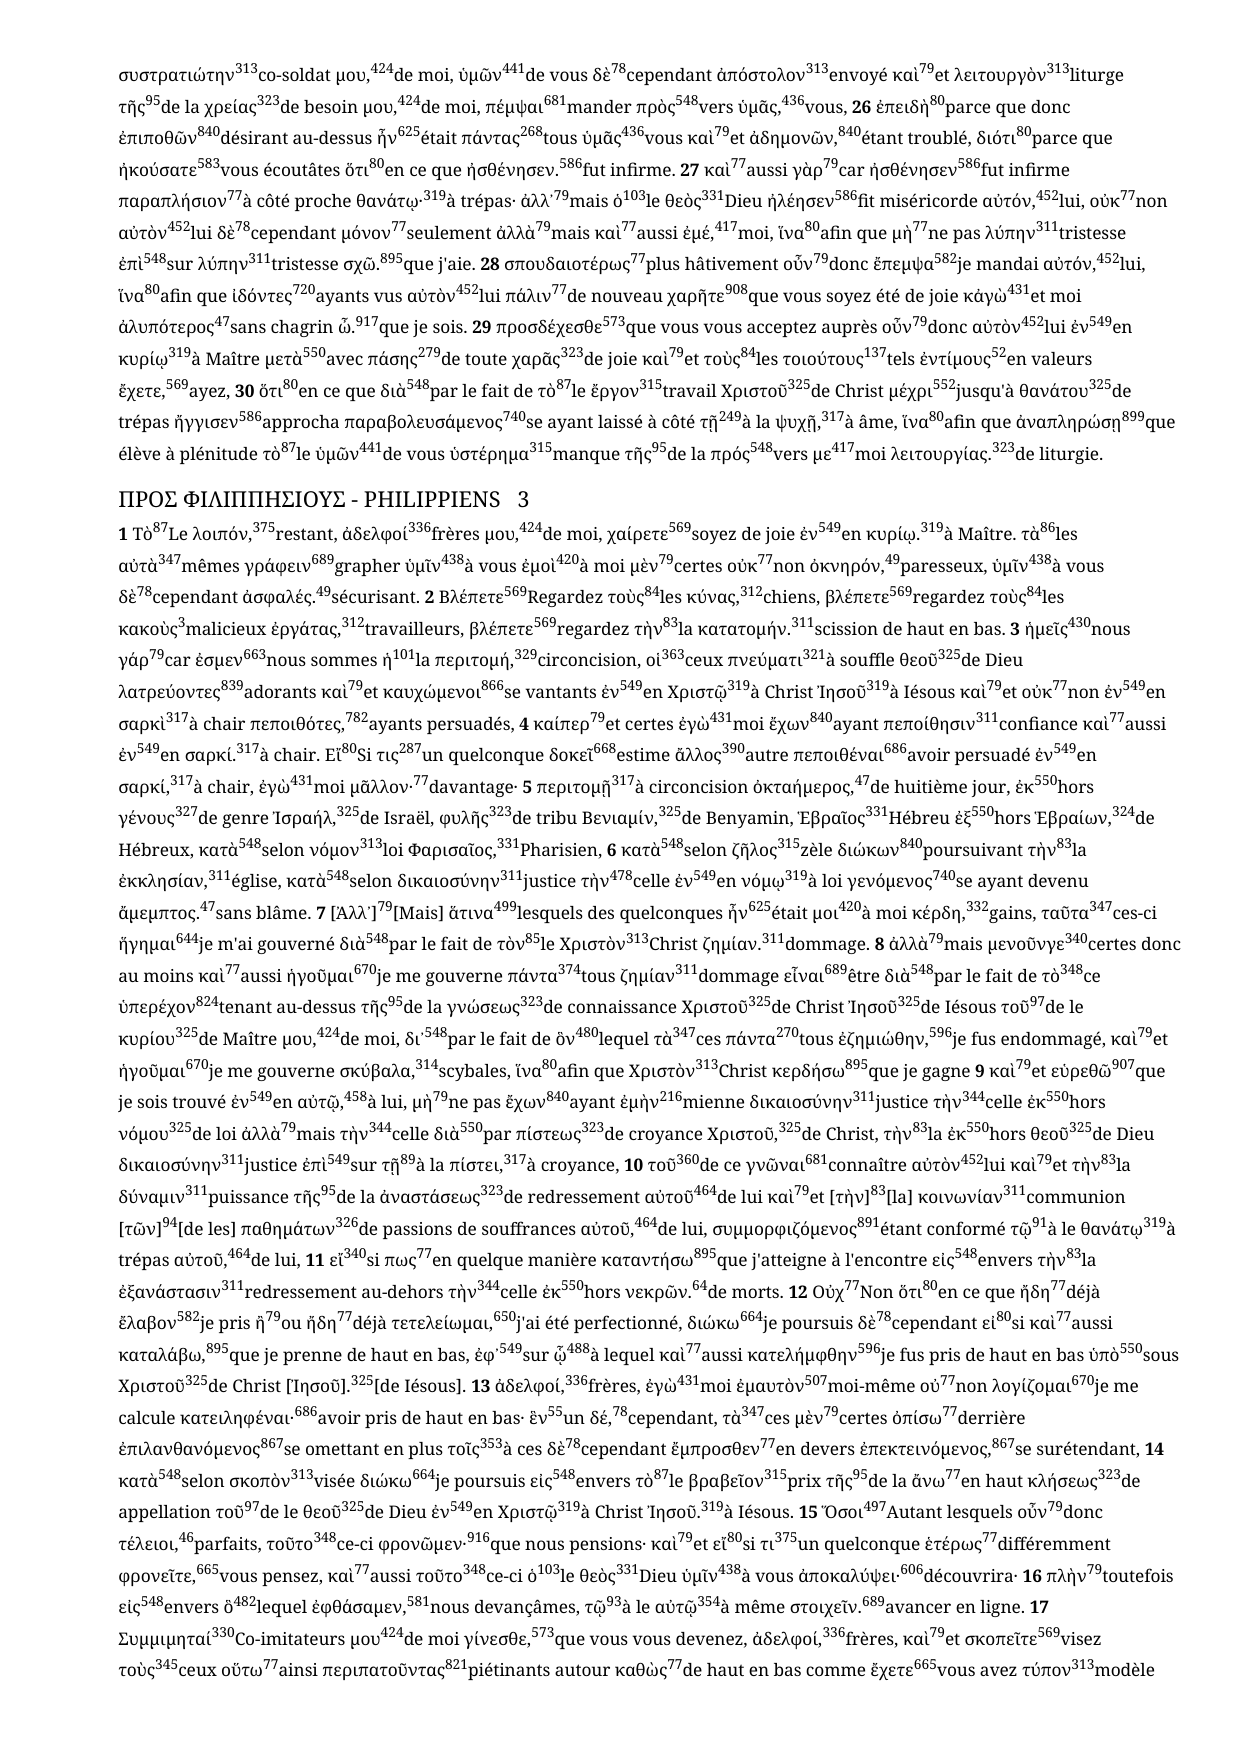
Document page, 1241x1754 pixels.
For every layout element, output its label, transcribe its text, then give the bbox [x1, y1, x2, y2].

text ΠΡΟΣ ΦΙΛΙΠΠΗΣΙΟΥΣ - PHILIPPIENS 3 [118, 484, 1181, 514]
text 1 Εἴ80Si τις285une quelconque οὖν79donc παράκλησις329appel à côté ἐν549en Χριστῷ,319à Christ, εἴ80si τι289un quelconque παραμύθιον333réconfort ἀγάπης,323de amour, εἴ80si τις285une quelconque κοινωνία329communion πνεύματος,327de souffle, εἴ80si τις390un quelconque σπλάγχνα332entrailles καὶ79et οἰκτιρμοί,330compassions, 2 πληρώσατέ553faites plénitude μου424de moi τὴν83la χαρὰν311joie ἵνα80afin que τὸ87le αὐτὸ348même φρονῆτε,918que vous pensiez, τὴν83la αὐτὴν136même ἀγάπην311amour ἔχοντες,839ayants, σύμψυχοι,70communs d'âmes, τὸ87le ἓν55un φρονοῦντες,839pensants, 3 μηδὲν375ne pas un κατ᾽548selon ἐριθείαν311rivalité μηδὲ79ni cependant κατὰ548selon κενοδοξίαν311vide gloire ἀλλὰ79mais τῇ89à la ταπεινοφροσύνῃ317à basse émotion ἀλλήλους501les uns les autres ἡγούμενοι866se gouvernants ὑπερέχοντας821tenants au-dessus ἑαυτῶν,536de eux-mêmes, 4 μὴ79ne pas τὰ347ces ἑαυτῶν536de eux-mêmes ἕκαστος390chacun σκοποῦντες839visants ἀλλὰ79mais [καὶ]77[aussi] τὰ347ces ἑτέρων383de autres-différents ἕκαστοι.389chacuns. 5 Τοῦτο348Ce-ci φρονεῖτε569pensez ἐν549en ὑμῖν438à vous ὃ500lequel καὶ77aussi ἐν549en Χριστῷ319à Christ Ἰησοῦ,319à Iésous, 6 ὃς498lequel ἐν549en μορφῇ317à forme θεοῦ325de Dieu ὑπάρχων840subsistant οὐχ77non ἁρπαγμὸν313rapinage ἡγήσατο592se gouverna τὸ348ce εἶναι689être ἴσα5égaux θεῷ,319à Dieu, 7 ἀλλ᾽79mais ἑαυτὸν528lui-même ἐκένωσεν586vida μορφὴν311forme δούλου325de mâle esclave λαβών,721ayant pris, ἐν549en ὁμοιώματι321à similitude ἀνθρώπων324de êtres humains γενόμενος·740se ayant devenu· καὶ79et σχήματι321à schéma εὑρεθεὶς760ayant été trouvé ὡς80comme ἄνθρωπος331être humain 8 ἐταπείνωσεν586baissa ἑαυτὸν528lui-même γενόμενος740se ayant devenu ὑπήκοος47écoutant en soumission μέχρι552jusqu'à θανάτου,325de trépas, θανάτου325de trépas δὲ78cependant σταυροῦ.325de croix. 9 διὸ79c'est pourquoi καὶ77aussi ὁ103le θεὸς331Dieu αὐτὸν452lui ὑπερύψωσεν586haussa au-dessus καὶ79et ἐχαρίσατο592se fit grâce αὐτῷ458à lui τὸ87le ὄνομα315nom τὸ348ce ὑπὲρ548au-dessus πᾶν271tout ὄνομα,315nom, 10 ἵνα80afin que ἐν549en τῷ93à le ὀνόματι321à nom Ἰησοῦ325de Iésous πᾶν289tout γόνυ333genou κάμψῃ899que fléchisse ἐπουρανίων64de sur cieux καὶ79et ἐπιγείων64de sur terres καὶ79et καταχθονίων64de souterrains de haut en bas 11 καὶ79et πᾶσα285toute γλῶσσα329langue ἐξομολογήσηται905que se avoue à l'excès ὅτι80en ce que κύριος331Maître Ἰησοῦς331Iésous Χριστὸς331Christ εἰς548envers δόξαν311gloire θεοῦ325de Dieu πατρός.325de père. 12 Ὥστε,80De sorte que, ἀγαπητοί75aimés μου,424de moi, καθὼς77de haut en bas comme πάντοτε77en tout moment ὑπηκούσατε,583vous écoutâtes en soumission, μὴ79ne pas ὡς80comme ἐν549en τῇ89à la παρουσίᾳ317à présence μου424de moi μόνον77seulement ἀλλὰ79mais νῦν77maintenant πολλῷ380à nombreux μᾶλλον77davantage ἐν549en τῇ89à la ἀπουσίᾳ317à absence μου,424de moi, μετὰ550avec φόβου325de effroi καὶ79et τρόμου325de tremblement τὴν83la ἑαυτῶν521de vous-mêmes σωτηρίαν311sauvetage κατεργάζεσθε·573que vous vous mettez au travail complètement· 13 θεὸς331Dieu γάρ79car ἐστιν668est ὁ364celui ἐνεργῶν840énergisant ἐν549en ὑμῖν438à vous καὶ79et τὸ348ce θέλειν689vouloir καὶ79et τὸ348ce ἐνεργεῖν689énergiser ὑπὲρ550au-dessus τῆς255de la εὐδοκίας.323de estimation en bien. 14 Πάντα374Tous ποιεῖτε569faites χωρὶς552séparément γογγυσμῶν324de murmures καὶ79et διαλογισμῶν,324de calculs au-travers, 15 ἵνα80afin que γένησθε902que vous vous deveniez ἄμεμπτοι21sans blâmes καὶ79et ἀκέραιοι,21sans mélanges, τέκνα332enfants θεοῦ325de Dieu ἄμωμα72sans reproches μέσον55au milieu γενεᾶς323de génération σκολιᾶς14de tordue καὶ79et διεστραμμένης,805de ayante étée tournée de travers, ἐν549en οἷς485à lesquels φαίνεσθε671vous vous apparaissez en lumière ὡς80comme φωστῆρες330luminaires ἐν549en κόσμῳ,319à monde, 16 λόγον313discours ζωῆς323de vie ἐπέχοντες,839ayants sur, εἰς548envers καύχημα315vantardise ἐμοὶ420à moi εἰς548envers ἡμέραν311journée Χριστοῦ,325de Christ, ὅτι80en ce que οὐκ77non εἰς548envers κενὸν55vide ἔδραμον582je courus οὐδὲ79non cependant εἰς548envers κενὸν55vide ἐκοπίασα.582je peinai. 17 Ἀλλ᾽79Mais εἰ80si καὶ77aussi σπένδομαι676je suis fait une offrande de boisson ἐπὶ549sur τῇ89à la θυσίᾳ317à sacrifice καὶ79et λειτουργίᾳ317à liturgie τῆς95de la πίστεως323de croyance ὑμῶν,441de vous, χαίρω664je suis de joie καὶ79et συγχαίρω664je suis de joie avec πᾶσιν377à tous ὑμῖν·438à vous· 18 τὸ87le δὲ78cependant αὐτὸ348même καὶ77aussi ὑμεῖς447vous χαίρετε569soyez de joie καὶ79et συγχαίρετέ569soyez de joie avec μοι.420à moi. 19 Ἐλπίζω664J'espère δὲ78cependant ἐν549en κυρίῳ319à Maître Ἰησοῦ319à Iésous Τιμόθεον313Timotheos ταχέως77rapidement πέμψαι681mander ὑμῖν,438à vous, ἵνα80afin que κἀγὼ431et moi εὐψυχῶ917que j'anime bien l'âme γνοὺς721ayant connu τὰ347ces περὶ550autour ὑμῶν.441de vous. 20 οὐδένα373aucun γὰρ79car ἔχω664j'ai ἰσόψυχον,53d'égalité d'âme, ὅστις498lequel un quelconque γνησίως77sincèrement τὰ347ces περὶ550autour ὑμῶν441de vous μεριμνήσει·606inquiétera· 21 οἱ363ceux πάντες286tous γὰρ79car τὰ347ces ἑαυτῶν536de eux-mêmes ζητοῦσιν,667cherchent, οὐ77non τὰ347ces Ἰησοῦ325de Iésous Χριστοῦ.325de Christ. 22 τὴν83la δὲ78cependant δοκιμὴν311épreuve αὐτοῦ464de lui γινώσκετε,665vous connaissez, ὅτι80en ce que ὡς80comme πατρὶ319à père τέκνον333enfant σὺν549avec ἐμοὶ420à moi ἐδούλευσεν586fut esclave εἰς548envers τὸ87le εὐαγγέλιον.315évangile. 23 τοῦτον346celui-ci μὲν79certes οὖν79donc ἐλπίζω664j'espère πέμψαι681mander ὡς80comme ἂν340le cas échéant ἀφίδω895que je voie au loin τὰ347ces περὶ548autour ἐμὲ417moi ἐξαυτῆς·77immédiatement· 24 πέποιθα638j'ai persuadé δὲ78cependant ἐν549en κυρίῳ319à Maître ὅτι80en ce que καὶ77aussi αὐτὸς513moi-même ταχέως77rapidement ἐλεύσομαι.608je me viendrai. 25 Ἀναγκαῖον55Nécessaire δὲ78cependant ἡγησάμην588je me gouvernai Ἐπαφρόδιτον313Épaphrodite τὸν85le ἀδελφὸν313frère καὶ79et συνεργὸν53co-travailleur καὶ79et συστρατιώτην313co-soldat μου,424de moi, ὑμῶν441de vous δὲ78cependant ἀπόστολον313envoyé καὶ79et λειτουργὸν313liturge τῆς95de la χρείας323de besoin μου,424de moi, πέμψαι681mander πρὸς548vers ὑμᾶς,436vous, 26 ἐπειδὴ80parce que donc ἐπιποθῶν840désirant au-dessus ἦν625était πάντας268tous ὑμᾶς436vous καὶ79et ἀδημονῶν,840étant troublé, διότι80parce que ἠκούσατε583vous écoutâtes ὅτι80en ce que ἠσθένησεν.586fut infirme. 27 καὶ77aussi γὰρ79car ἠσθένησεν586fut infirme παραπλήσιον77à côté proche θανάτῳ·319à trépas· ἀλλ᾽79mais ὁ103le θεὸς331Dieu ἠλέησεν586fit miséricorde αὐτόν,452lui, οὐκ77non αὐτὸν452lui δὲ78cependant μόνον77seulement ἀλλὰ79mais καὶ77aussi ἐμέ,417moi, ἵνα80afin que μὴ77ne pas λύπην311tristesse ἐπὶ548sur λύπην311tristesse σχῶ.895que j'aie. 28 σπουδαιοτέρως77plus hâtivement οὖν79donc ἔπεμψα582je mandai αὐτόν,452lui, ἵνα80afin que ἰδόντες720ayants vus αὐτὸν452lui πάλιν77de nouveau χαρῆτε908que vous soyez été de joie κἀγὼ431et moi ἀλυπότερος47sans chagrin ὦ.917que je sois. 29 προσδέχεσθε573que vous vous acceptez auprès οὖν79donc αὐτὸν452lui ἐν549en κυρίῳ319à Maître μετὰ550avec πάσης279de toute χαρᾶς323de joie καὶ79et τοὺς84les τοιούτους137tels ἐντίμους52en valeurs ἔχετε,569ayez, 30 ὅτι80en ce que διὰ548par le fait de τὸ87le ἔργον315travail Χριστοῦ325de Christ μέχρι552jusqu'à θανάτου325de trépas ἤγγισεν586approcha παραβολευσάμενος740se ayant laissé à côté τῇ249à la ψυχῇ,317à âme, ἵνα80afin que ἀναπληρώσῃ899que élève à plénitude τὸ87le ὑμῶν441de vous ὑστέρημα315manque τῆς95de la πρός548vers με417moi λειτουργίας.323de liturgie. [118, 59, 1181, 465]
text 1 Τὸ87Le λοιπόν,375restant, ἀδελφοί336frères μου,424de moi, χαίρετε569soyez de joie ἐν549en κυρίῳ.319à Maître. τὰ86les αὐτὰ347mêmes γράφειν689grapher ὑμῖν438à vous ἐμοὶ420à moi μὲν79certes οὐκ77non ὀκνηρόν,49paresseux, ὑμῖν438à vous δὲ78cependant ἀσφαλές.49sécurisant. 2 Βλέπετε569Regardez τοὺς84les κύνας,312chiens, βλέπετε569regardez τοὺς84les κακοὺς3malicieux ἐργάτας,312travailleurs, βλέπετε569regardez τὴν83la κατατομήν.311scission de haut en bas. 3 ἡμεῖς430nous γάρ79car ἐσμεν663nous sommes ἡ101la περιτομή,329circoncision, οἱ363ceux πνεύματι321à souffle θεοῦ325de Dieu λατρεύοντες839adorants καὶ79et καυχώμενοι866se vantants ἐν549en Χριστῷ319à Christ Ἰησοῦ319à Iésous καὶ79et οὐκ77non ἐν549en σαρκὶ317à chair πεποιθότες,782ayants persuadés, 4 καίπερ79et certes ἐγὼ431moi ἔχων840ayant πεποίθησιν311confiance καὶ77aussi ἐν549en σαρκί.317à chair. Εἴ80Si τις287un quelconque δοκεῖ668estime ἄλλος390autre πεποιθέναι686avoir persuadé ἐν549en σαρκί,317à chair, ἐγὼ431moi μᾶλλον·77davantage· 5 περιτομῇ317à circoncision ὀκταήμερος,47de huitième jour, ἐκ550hors γένους327de genre Ἰσραήλ,325de Israël, φυλῆς323de tribu Βενιαμίν,325de Benyamin, Ἑβραῖος331Hébreu ἐξ550hors Ἑβραίων,324de Hébreux, κατὰ548selon νόμον313loi Φαρισαῖος,331Pharisien, 6 κατὰ548selon ζῆλος315zèle διώκων840poursuivant τὴν83la ἐκκλησίαν,311église, κατὰ548selon δικαιοσύνην311justice τὴν478celle ἐν549en νόμῳ319à loi γενόμενος740se ayant devenu ἄμεμπτος.47sans blâme. 7 [Ἀλλ᾽]79[Mais] ἅτινα499lesquels des quelconques ἦν625était μοι420à moi κέρδη,332gains, ταῦτα347ces-ci ἥγημαι644je m'ai gouverné διὰ548par le fait de τὸν85le Χριστὸν313Christ ζημίαν.311dommage. 8 ἀλλὰ79mais μενοῦνγε340certes donc au moins καὶ77aussi ἡγοῦμαι670je me gouverne πάντα374tous ζημίαν311dommage εἶναι689être διὰ548par le fait de τὸ348ce ὑπερέχον824tenant au-dessus τῆς95de la γνώσεως323de connaissance Χριστοῦ325de Christ Ἰησοῦ325de Iésous τοῦ97de le κυρίου325de Maître μου,424de moi, δι᾽548par le fait de ὃν480lequel τὰ347ces πάντα270tous ἐζημιώθην,596je fus endommagé, καὶ79et ἡγοῦμαι670je me gouverne σκύβαλα,314scybales, ἵνα80afin que Χριστὸν313Christ κερδήσω895que je gagne 9 καὶ79et εὑρεθῶ907que je sois trouvé ἐν549en αὐτῷ,458à lui, μὴ79ne pas ἔχων840ayant ἐμὴν216mienne δικαιοσύνην311justice τὴν344celle ἐκ550hors νόμου325de loi ἀλλὰ79mais τὴν344celle διὰ550par πίστεως323de croyance Χριστοῦ,325de Christ, τὴν83la ἐκ550hors θεοῦ325de Dieu δικαιοσύνην311justice ἐπὶ549sur τῇ89à la πίστει,317à croyance, 10 τοῦ360de ce γνῶναι681connaître αὐτὸν452lui καὶ79et τὴν83la δύναμιν311puissance τῆς95de la ἀναστάσεως323de redressement αὐτοῦ464de lui καὶ79et [τὴν]83[la] κοινωνίαν311communion [τῶν]94[de les] παθημάτων326de passions de souffrances αὐτοῦ,464de lui, συμμορφιζόμενος891étant conformé τῷ91à le θανάτῳ319à trépas αὐτοῦ,464de lui, 11 εἴ340si πως77en quelque manière καταντήσω895que j'atteigne à l'encontre εἰς548envers τὴν83la ἐξανάστασιν311redressement au-dehors τὴν344celle ἐκ550hors νεκρῶν.64de morts. 12 Οὐχ77Non ὅτι80en ce que ἤδη77déjà ἔλαβον582je pris ἢ79ou ἤδη77déjà τετελείωμαι,650j'ai été perfectionné, διώκω664je poursuis δὲ78cependant εἰ80si καὶ77aussi καταλάβω,895que je prenne de haut en bas, ἐφ᾽549sur ᾧ488à lequel καὶ77aussi κατελήμφθην596je fus pris de haut en bas ὑπὸ550sous Χριστοῦ325de Christ [Ἰησοῦ].325[de Iésous]. 13 ἀδελφοί,336frères, ἐγὼ431moi ἐμαυτὸν507moi-même οὐ77non λογίζομαι670je me calcule κατειληφέναι·686avoir pris de haut en bas· ἓν55un δέ,78cependant, τὰ347ces μὲν79certes ὀπίσω77derrière ἐπιλανθανόμενος867se omettant en plus τοῖς353à ces δὲ78cependant ἔμπροσθεν77en devers ἐπεκτεινόμενος,867se surétendant, 14 κατὰ548selon σκοπὸν313visée διώκω664je poursuis εἰς548envers τὸ87le βραβεῖον315prix τῆς95de la ἄνω77en haut κλήσεως323de appellation τοῦ97de le θεοῦ325de Dieu ἐν549en Χριστῷ319à Christ Ἰησοῦ.319à Iésous. 15 Ὅσοι497Autant lesquels οὖν79donc τέλειοι,46parfaits, τοῦτο348ce-ci φρονῶμεν·916que nous pensions· καὶ79et εἴ80si τι375un quelconque ἑτέρως77différemment φρονεῖτε,665vous pensez, καὶ77aussi τοῦτο348ce-ci ὁ103le θεὸς331Dieu ὑμῖν438à vous ἀποκαλύψει·606découvrira· 16 πλὴν79toutefois εἰς548envers ὃ482lequel ἐφθάσαμεν,581nous devançâmes, τῷ93à le αὐτῷ354à même στοιχεῖν.689avancer en ligne. 17 Συμμιμηταί330Co-imitateurs μου424de moi γίνεσθε,573que vous vous devenez, ἀδελφοί,336frères, καὶ79et σκοπεῖτε569visez τοὺς345ceux οὕτω77ainsi περιπατοῦντας821piétinants autour καθὼς77de haut en bas comme ἔχετε665vous avez τύπον313modèle frappé ἡμᾶς.416nous. 18 πολλοὶ389nombreux γὰρ79car περιπατοῦσιν667piétinent autour οὓς479lesquels πολλάκις77souvent ἔλεγον621je disais ὑμῖν,438à vous, νῦν77maintenant δὲ78cependant καὶ77aussi κλαίων840pleurant λέγω,664je dis, τοὺς84les ἐχθροὺς52ennemis τοῦ97de le σταυροῦ325de croix τοῦ97de le Χριστοῦ,325de Christ, 19 ὧν491de lesquels τὸ105le τέλος333achèvement ἀπώλεια,329déperdition, ὧν491de lesquels ὁ103le θεὸς331Dieu ἡ261la κοιλία329cavité ventrale καὶ79et ἡ261la δόξα329gloire ἐν549en τῇ89à la αἰσχύνῃ317à honte αὐτῶν,463de eux, οἱ363ceux τὰ86les ἐπίγεια54sur terres φρονοῦντες.839pensants. 20 ἡμῶν423de nous γὰρ79car τὸ105le πολίτευμα333acte de citoyenneté ἐν549en οὐρανοῖς318à cieux ὑπάρχει,668subsiste, ἐξ550hors οὗ492de lequel καὶ77aussi σωτῆρα313sauveur ἀπεκδεχόμεθα669nous nous attendons longuement κύριον313Maître Ἰησοῦν313Iésous Χριστόν,313Christ, 21 ὃς498lequel μετασχηματίσει606schématisera au-delà τὸ87le σῶμα315corps τῆς95de la ταπεινώσεως323de bassesse ἡμῶν423de nous σύμμορφον55conforme τῷ93à le σώματι321à corps τῆς95de la δόξης323de gloire αὐτοῦ464de lui κατὰ548selon τὴν83la ἐνέργειαν311énergie τοῦ360de ce δύνασθαι690se pouvoir αὐτὸν452lui καὶ77aussi ὑποτάξαι681subordonner αὐτῷ458à lui τὰ347ces πάντα.270tous. [118, 518, 1181, 1682]
